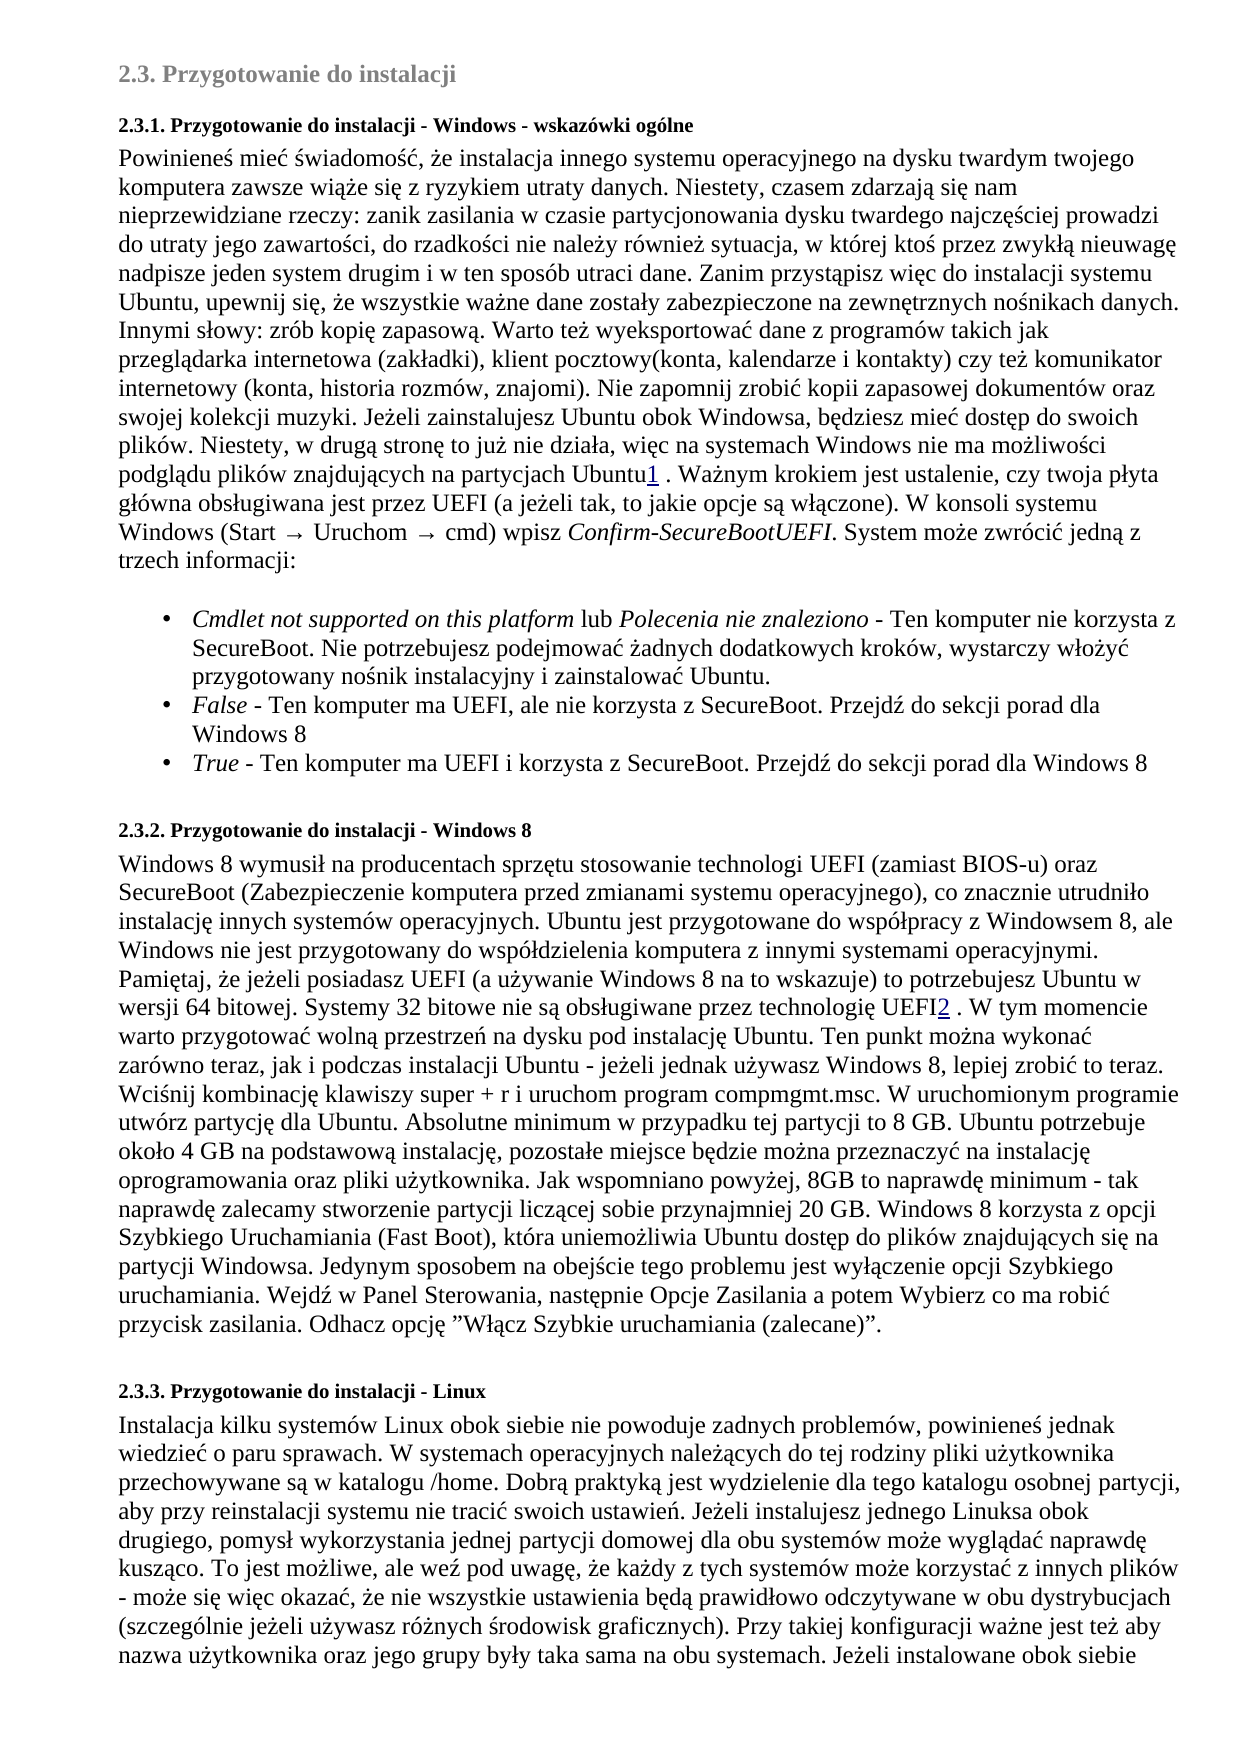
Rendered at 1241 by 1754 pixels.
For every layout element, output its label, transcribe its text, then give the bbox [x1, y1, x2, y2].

text Powinieneś mieć świadomość, że instalacja innego systemu operacyjnego na dysku twardym twojego komputera zawsze wiąże się z ryzykiem utraty danych. Niestety, czasem zdarzają się nam nieprzewidziane rzeczy: zanik zasilania w czasie partycjonowania dysku twardego najczęściej prowadzi do utraty jego zawartości, do rzadkości nie należy również sytuacja, w której ktoś przez zwykłą nieuwagę nadpisze jeden system drugim i w ten sposób utraci dane. Zanim przystąpisz więc do instalacji systemu Ubuntu, upewnij się, że wszystkie ważne dane zostały zabezpieczone na zewnętrznych nośnikach danych. Innymi słowy: zrób kopię zapasową. Warto też wyeksportować dane z programów takich jak przeglądarka internetowa (zakładki), klient pocztowy(konta, kalendarze i kontakty) czy też komunikator internetowy (konta, historia rozmów, znajomi). Nie zapomnij zrobić kopii zapasowej dokumentów oraz swojej kolekcji muzyki. Jeżeli zainstalujesz Ubuntu obok Windowsa, będziesz mieć dostęp do swoich plików. Niestety, w drugą stronę to już nie działa, więc na systemach Windows nie ma możliwości podglądu plików znajdujących na partycjach Ubuntu1 . Ważnym krokiem jest ustalenie, czy twoja płyta główna obsługiwana jest przez UEFI (a jeżeli tak, to jakie opcje są włączone). W konsoli systemu Windows (Start → Uruchom → cmd) wpisz Confirm-SecureBootUEFI. System może zwrócić jedną z trzech informacji: [118, 143, 1181, 574]
subtitle 2.3.3. Przygotowanie do instalacji - Linux [118, 1379, 1181, 1403]
text Windows 8 wymusił na producentach sprzętu stosowanie technologi UEFI (zamiast BIOS-u) oraz SecureBoot (Zabezpieczenie komputera przed zmianami systemu operacyjnego), co znacznie utrudniło instalację innych systemów operacyjnych. Ubuntu jest przygotowane do współpracy z Windowsem 8, ale Windows nie jest przygotowany do współdzielenia komputera z innymi systemami operacyjnymi. Pamiętaj, że jeżeli posiadasz UEFI (a używanie Windows 8 na to wskazuje) to potrzebujesz Ubuntu w wersji 64 bitowej. Systemy 32 bitowe nie są obsługiwane przez technologię UEFI2 . W tym momencie warto przygotować wolną przestrzeń na dysku pod instalację Ubuntu. Ten punkt można wykonać zarówno teraz, jak i podczas instalacji Ubuntu - jeżeli jednak używasz Windows 8, lepiej zrobić to teraz. Wciśnij kombinację klawiszy super + r i uruchom program compmgmt.msc. W uruchomionym programie utwórz partycję dla Ubuntu. Absolutne minimum w przypadku tej partycji to 8 GB. Ubuntu potrzebuje około 4 GB na podstawową instalację, pozostałe miejsce będzie można przeznaczyć na instalację oprogramowania oraz pliki użytkownika. Jak wspomniano powyżej, 8GB to naprawdę minimum - tak naprawdę zalecamy stworzenie partycji liczącej sobie przynajmniej 20 GB. Windows 8 korzysta z opcji Szybkiego Uruchamiania (Fast Boot), która uniemożliwia Ubuntu dostęp do plików znajdujących się na partycji Windowsa. Jedynym sposobem na obejście tego problemu jest wyłączenie opcji Szybkiego uruchamiania. Wejdź w Panel Sterowania, następnie Opcje Zasilania a potem Wybierz co ma robić przycisk zasilania. Odhacz opcję ”Włącz Szybkie uruchamiania (zalecane)”. [118, 849, 1181, 1337]
subtitle 2.3.2. Przygotowanie do instalacji - Windows 8 [118, 818, 1181, 842]
list True - Ten komputer ma UEFI i korzysta z SecureBoot. Przejdź do sekcji porad dla Windows 8 [162, 748, 1181, 776]
list False - Ten komputer ma UEFI, ale nie korzysta z SecureBoot. Przejdź do sekcji porad dla Windows 8 [162, 690, 1181, 748]
text Instalacja kilku systemów Linux obok siebie nie powoduje zadnych problemów, powinieneś jednak wiedzieć o paru sprawach. W systemach operacyjnych należących do tej rodziny pliki użytkownika przechowywane są w katalogu /home. Dobrą praktyką jest wydzielenie dla tego katalogu osobnej partycji, aby przy reinstalacji systemu nie tracić swoich ustawień. Jeżeli instalujesz jednego Linuksa obok drugiego, pomysł wykorzystania jednej partycji domowej dla obu systemów może wyglądać naprawdę kusząco. To jest możliwe, ale weź pod uwagę, że każdy z tych systemów może korzystać z innych plików - może się więc okazać, że nie wszystkie ustawienia będą prawidłowo odczytywane w obu dystrybucjach (szczególnie jeżeli używasz różnych środowisk graficznych). Przy takiej konfiguracji ważne jest też aby nazwa użytkownika oraz jego grupy były taka sama na obu systemach. Jeżeli instalowane obok siebie [118, 1410, 1181, 1668]
list Cmdlet not supported on this platform lub Polecenia nie znaleziono - Ten komputer nie korzysta z SecureBoot. Nie potrzebujesz podejmować żadnych dodatkowych kroków, wystarczy włożyć przygotowany nośnik instalacyjny i zainstalować Ubuntu. [162, 604, 1181, 690]
subtitle 2.3. Przygotowanie do instalacji [118, 59, 1181, 88]
subtitle 2.3.1. Przygotowanie do instalacji - Windows - wskazówki ogólne [118, 113, 1181, 137]
